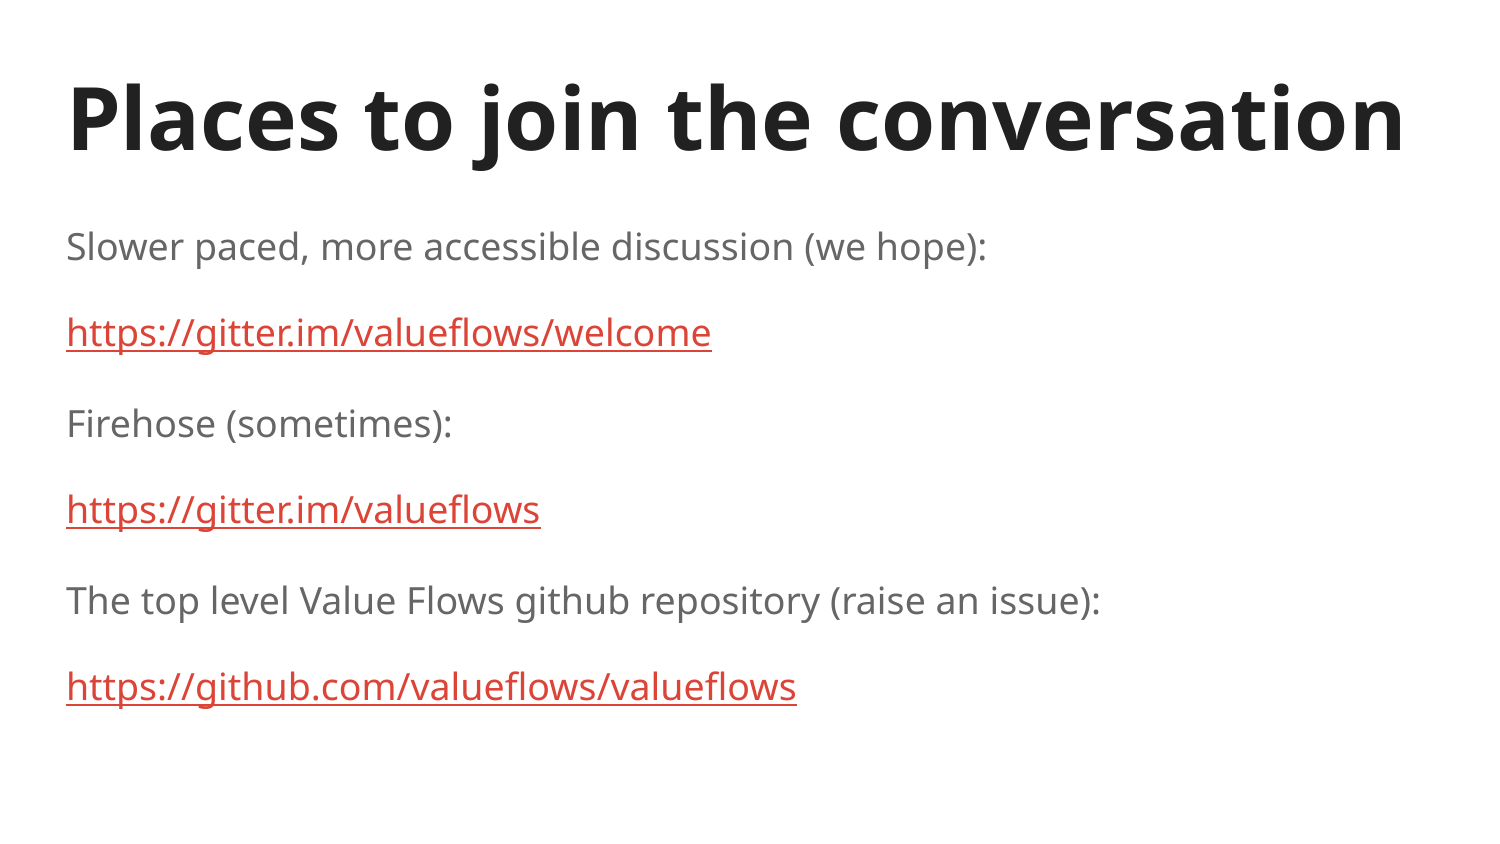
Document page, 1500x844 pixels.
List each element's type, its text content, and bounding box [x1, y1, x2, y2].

title Places to join the conversation [51, 48, 1449, 180]
list Slower paced, more accessible discussion (we hope): https://gitter.im/valueflows/welcome Firehose (sometimes): https://gitter.im/valueflows The top level Value Flows github repository (raise an issue): https://github.com/valueflows/valueflows [51, 201, 1449, 750]
